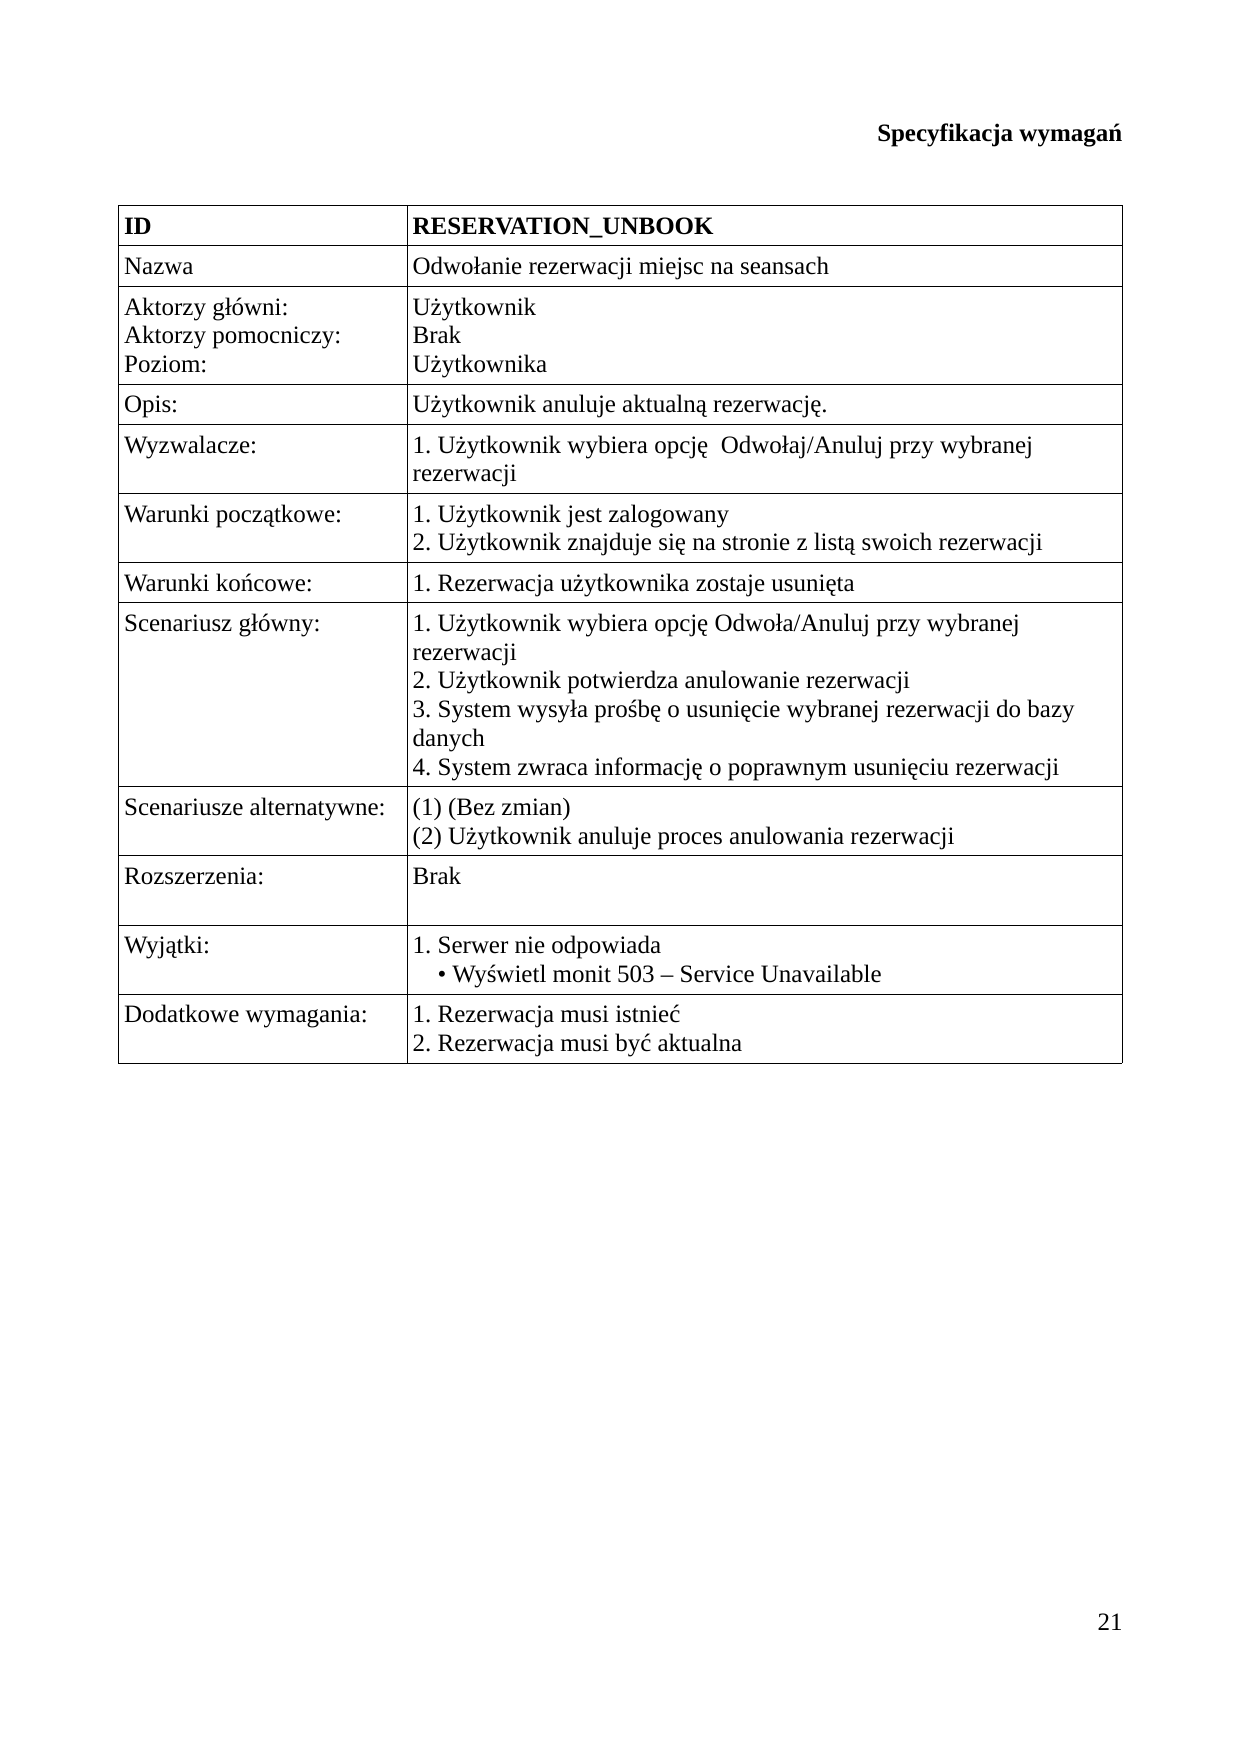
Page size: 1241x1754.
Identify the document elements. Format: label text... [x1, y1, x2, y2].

table_cell Dodatkowe wymagania: [119, 995, 407, 1063]
table_cell 1. Użytkownik wybiera opcję Odwołaj/Anuluj przy wybranej rezerwacji [408, 425, 1122, 493]
table_cell Odwołanie rezerwacji miejsc na seansach [408, 246, 1122, 286]
table_cell Brak [408, 856, 1122, 924]
table_header ID [119, 206, 407, 245]
table_cell Aktorzy główni: Aktorzy pomocniczy: Poziom: [119, 287, 407, 383]
table_cell Opis: [119, 385, 407, 424]
table_cell Rozszerzenia: [119, 856, 407, 924]
table_cell 1. Rezerwacja musi istnieć 2. Rezerwacja musi być aktualna [408, 995, 1122, 1063]
table_cell 1. Użytkownik jest zalogowany 2. Użytkownik znajduje się na stronie z listą swoich rezerwacji [408, 494, 1122, 562]
table_cell Scenariusz główny: [119, 603, 407, 786]
table_cell (1) (Bez zmian) (2) Użytkownik anuluje proces anulowania rezerwacji [408, 787, 1122, 855]
table_cell Wyzwalacze: [119, 425, 407, 493]
table_header RESERVATION_UNBOOK [408, 206, 1122, 245]
table_cell 1. Serwer nie odpowiada • Wyświetl monit 503 – Service Unavailable [408, 926, 1122, 993]
table_cell Użytkownik Brak Użytkownika [408, 287, 1122, 383]
table_cell 1. Użytkownik wybiera opcję Odwoła/Anuluj przy wybranej rezerwacji 2. Użytkownik potwierdza anulowanie rezerwacji 3. System wysyła prośbę o usunięcie wybranej rezerwacji do bazy danych 4. System zwraca informację o poprawnym usunięciu rezerwacji [408, 603, 1122, 786]
table_cell Warunki początkowe: [119, 494, 407, 562]
table_cell Warunki końcowe: [119, 563, 407, 602]
table_cell Nazwa [119, 246, 407, 286]
table_cell Wyjątki: [119, 926, 407, 993]
table_cell Scenariusze alternatywne: [119, 787, 407, 855]
table_cell 1. Rezerwacja użytkownika zostaje usunięta [408, 563, 1122, 602]
table_cell Użytkownik anuluje aktualną rezerwację. [408, 385, 1122, 424]
